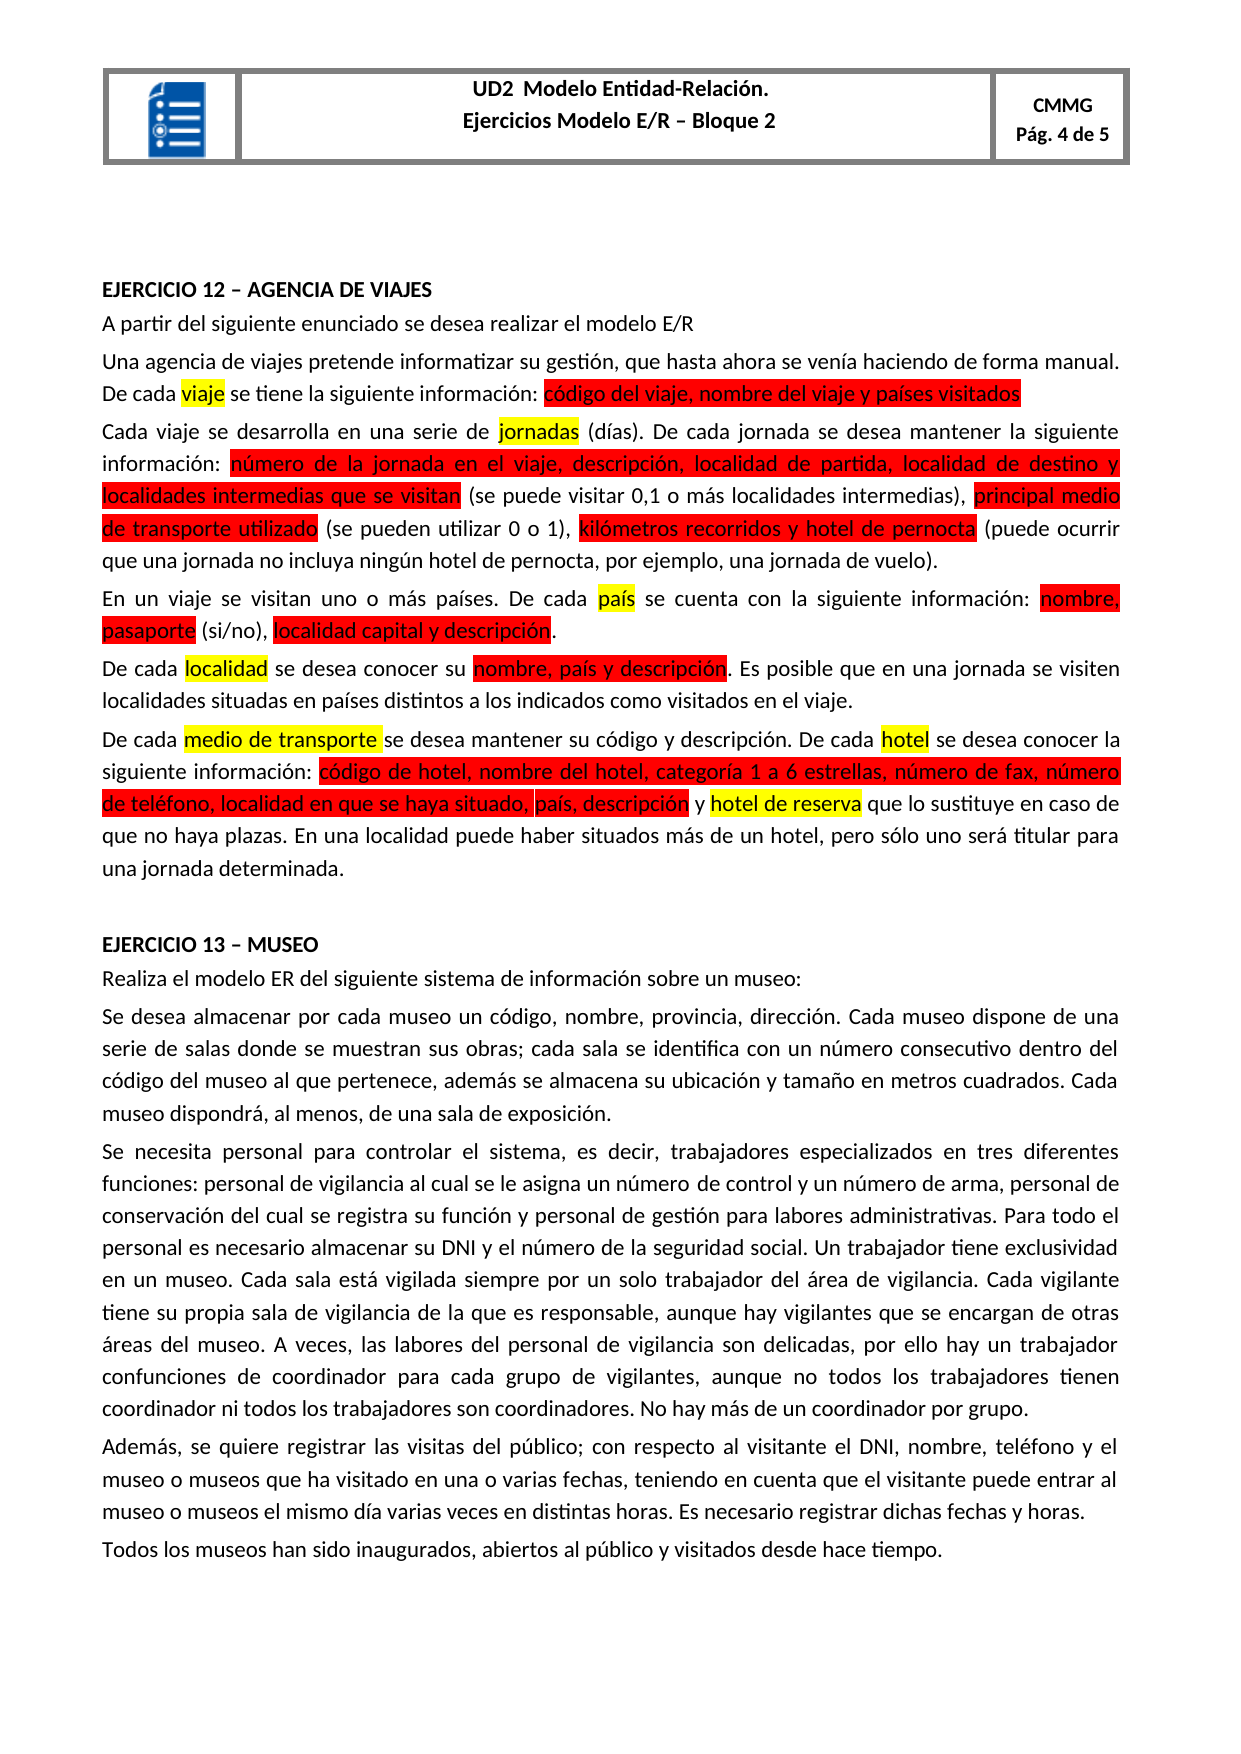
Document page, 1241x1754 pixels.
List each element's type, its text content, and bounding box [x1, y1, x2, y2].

subtitle EJERCICIO 13 – MUSEO [102, 930, 1137, 958]
text Se necesita personal para controlar el sistema, es decir, trabajadores especializados en tres diferentes funciones: personal de vigilancia al cual se le asigna un número de control y un número de arma, personal de conservación del cual se registra su función y personal de gestión para labores administrativas. Para todo el personal es necesario almacenar su DNI y el número de la seguridad social. Un trabajador tiene exclusividad en un museo. Cada sala está vigilada siempre por un solo trabajador del área de vigilancia. Cada vigilante tiene su propia sala de vigilancia de la que es responsable, aunque hay vigilantes que se encargan de otras áreas del museo. A veces, las labores del personal de vigilancia son delicadas, por ello hay un trabajador confunciones de coordinador para cada grupo de vigilantes, aunque no todos los trabajadores tienen coordinador ni todos los trabajadores son coordinadores. No hay más de un coordinador por grupo. [102, 1137, 1121, 1422]
subtitle EJERCICIO 12 – AGENCIA DE VIAJES [102, 275, 1137, 303]
text Una agencia de viajes pretende informatizar su gestión, que hasta ahora se venía haciendo de forma manual. De cada viaje se tiene la siguiente información: código del viaje, nombre del viaje y países visitados [102, 347, 1119, 407]
text En un viaje se visitan uno o más países. De cada país se cuenta con la siguiente información: nombre, pasaporte (si/no), localidad capital y descripción. [102, 584, 1120, 644]
text Se desea almacenar por cada museo un código, nombre, provincia, dirección. Cada museo dispone de una serie de salas donde se muestran sus obras; cada sala se identifica con un número consecutivo dentro del código del museo al que pertenece, además se almacena su ubicación y tamaño en metros cuadrados. Cada museo dispondrá, al menos, de una sala de exposición. [102, 1002, 1121, 1127]
text Además, se quiere registrar las visitas del público; con respecto al visitante el DNI, nombre, teléfono y el museo o museos que ha visitado en una o varias fechas, teniendo en cuenta que el visitante puede entrar al museo o museos el mismo día varias veces en distintas horas. Es necesario registrar dichas fechas y horas. [102, 1432, 1119, 1525]
text Realiza el modelo ER del siguiente sistema de información sobre un museo: [102, 964, 1137, 992]
text A partir del siguiente enunciado se desea realizar el modelo E/R [102, 309, 1137, 337]
text Todos los museos han sido inaugurados, abiertos al público y visitados desde hace tiempo. [102, 1535, 1137, 1563]
text Cada viaje se desarrolla en una serie de jornadas (días). De cada jornada se desea mantener la siguiente información: número de la jornada en el viaje, descripción, localidad de partida, localidad de destino y localidades intermedias que se visitan (se puede visitar 0,1 o más localidades intermedias), principal medio de transporte utilizado (se pueden utilizar 0 o 1), kilómetros recorridos y hotel de pernocta (puede ocurrir que una jornada no incluya ningún hotel de pernocta, por ejemplo, una jornada de vuelo). [102, 417, 1120, 574]
picture [148, 82, 206, 159]
text De cada medio de transporte se desea mantener su código y descripción. De cada hotel se desea conocer la siguiente información: código de hotel, nombre del hotel, categoría 1 a 6 estrellas, número de fax, número de teléfono, localidad en que se haya situado, país, descripción y hotel de reserva que lo sustituye en caso de que no haya plazas. En una localidad puede haber situados más de un hotel, pero sólo uno será titular para una jornada determinada. [102, 725, 1121, 882]
text De cada localidad se desea conocer su nombre, país y descripción. Es posible que en una jornada se visiten localidades situadas en países distintos a los indicados como visitados en el viaje. [102, 654, 1121, 715]
